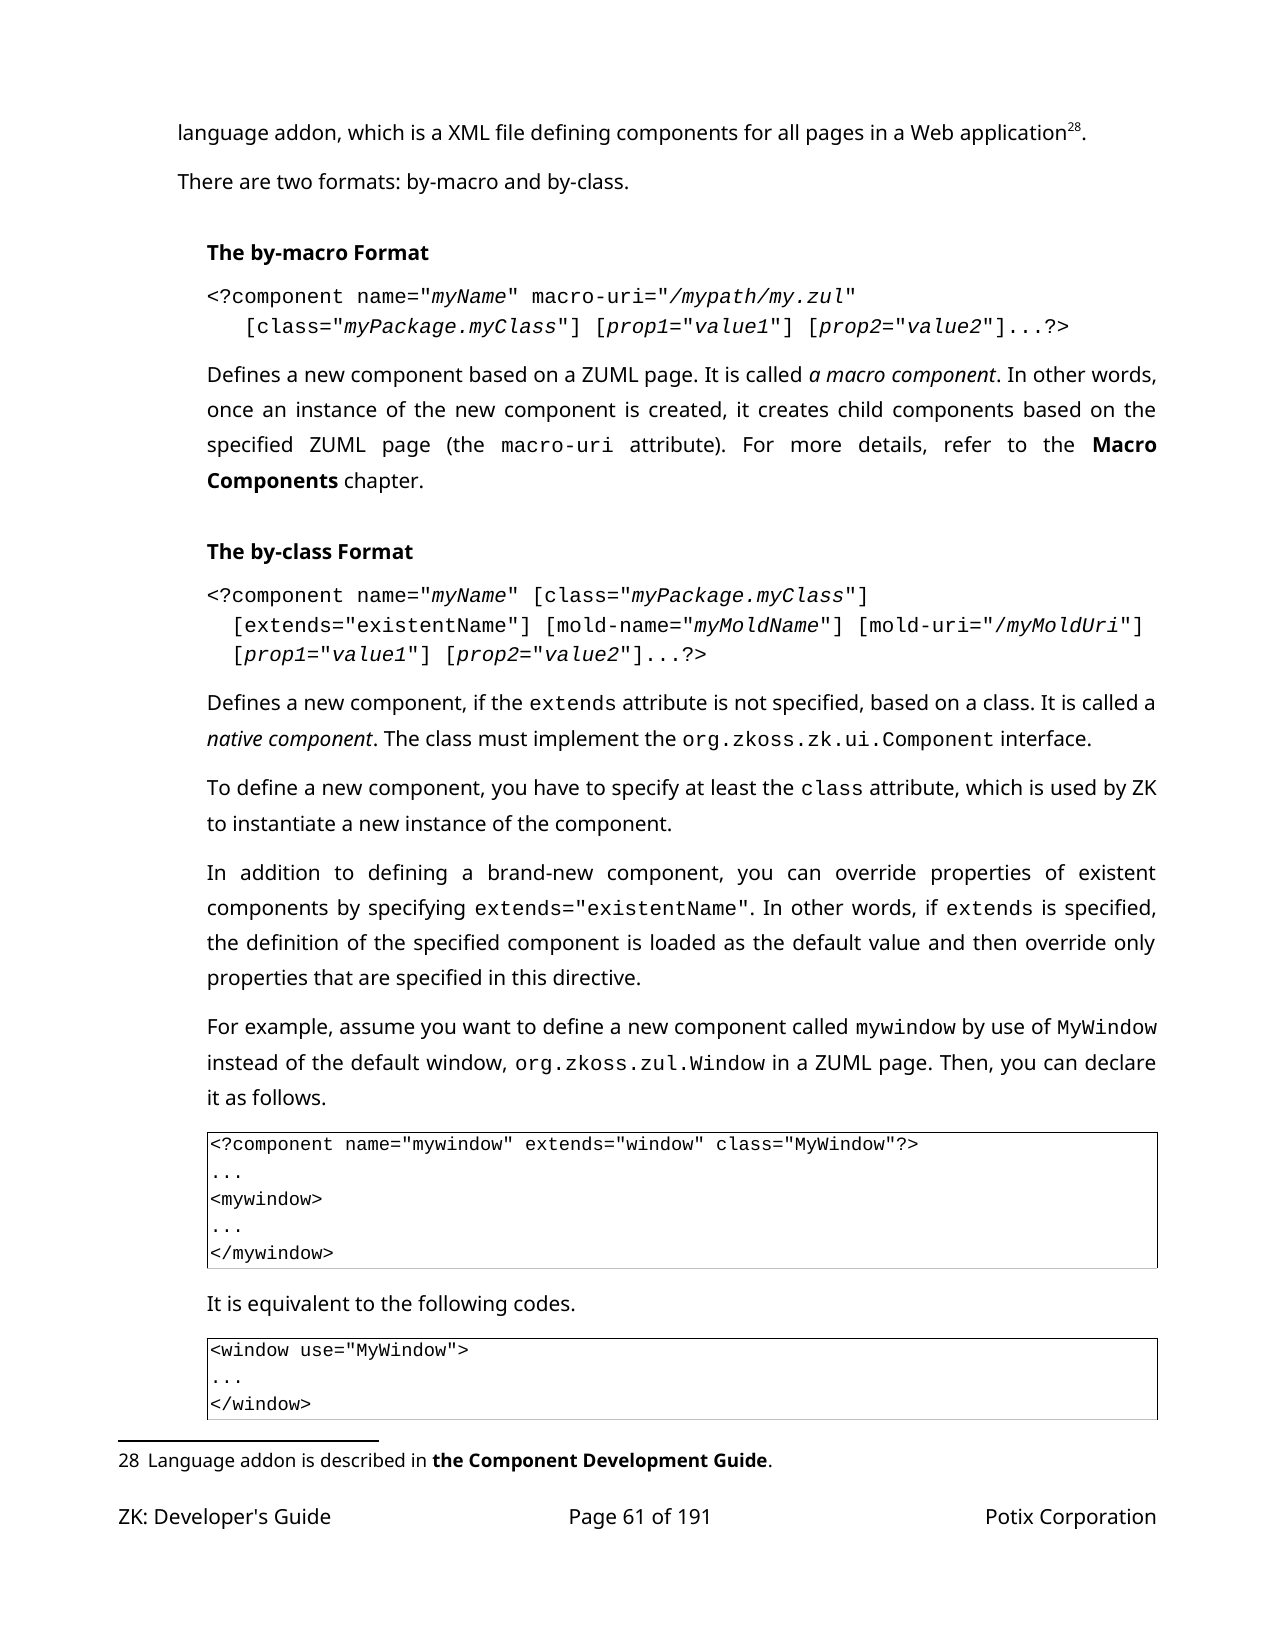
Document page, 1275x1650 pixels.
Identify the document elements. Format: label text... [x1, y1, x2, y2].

text ... [208, 1365, 1157, 1389]
text <?component name="myName" [class="myPackage.myClass"] [extends="existentName"] [mold-name="myMoldName"] [mold-uri="/myMoldUri"] [prop1="value1"] [prop2="value2"]...?> [207, 586, 1157, 668]
text ... [208, 1159, 1157, 1184]
text <mywindow> [208, 1187, 1157, 1211]
text </window> [208, 1392, 1157, 1419]
text There are two formats: by-macro and by-class. [177, 167, 1157, 195]
text language addon, which is a XML file defining components for all pages in a Web application. [177, 118, 1157, 146]
text <window use="MyWindow"> [208, 1339, 1157, 1362]
text Defines a new component, if the extends attribute is not specified, based on a class. It is called a native component. The class must implement the org.zkoss.zk.ui.Component interface. [207, 688, 1157, 753]
text It is equivalent to the following codes. [207, 1289, 1157, 1317]
text To define a new component, you have to specify at least the class attribute, which is used by ZK to instantiate a new instance of the component. [207, 773, 1157, 837]
subtitle The by-macro Format [207, 238, 1157, 266]
text </mywindow> [208, 1241, 1157, 1268]
text <?component name="mywindow" extends="window" class="MyWindow"?> [208, 1133, 1157, 1157]
text ... [208, 1214, 1157, 1238]
text Defines a new component based on a ZUML page. It is called a macro component. In other words, once an instance of the new component is created, it creates child components based on the specified ZUML page (the macro-uri attribute). For more details, refer to the Macro Components chapter. [207, 360, 1157, 494]
text In addition to defining a brand-new component, you can override properties of existent components by specifying extends="existentName". In other words, if extends is specified, the definition of the specified component is loaded as the default value and then override only properties that are specified in this directive. [207, 858, 1157, 992]
subtitle The by-class Format [207, 537, 1157, 565]
text <?component name="myName" macro-uri="/mypath/my.zul" [class="myPackage.myClass"] [prop1="value1"] [prop2="value2"]...?> [207, 287, 1157, 339]
text For example, assume you want to define a new component called mywindow by use of MyWindow instead of the default window, org.zkoss.zul.Window in a ZUML page. Then, you can declare it as follows. [207, 1012, 1157, 1112]
text Language addon is described in the Component Development Guide. [118, 1447, 1157, 1473]
